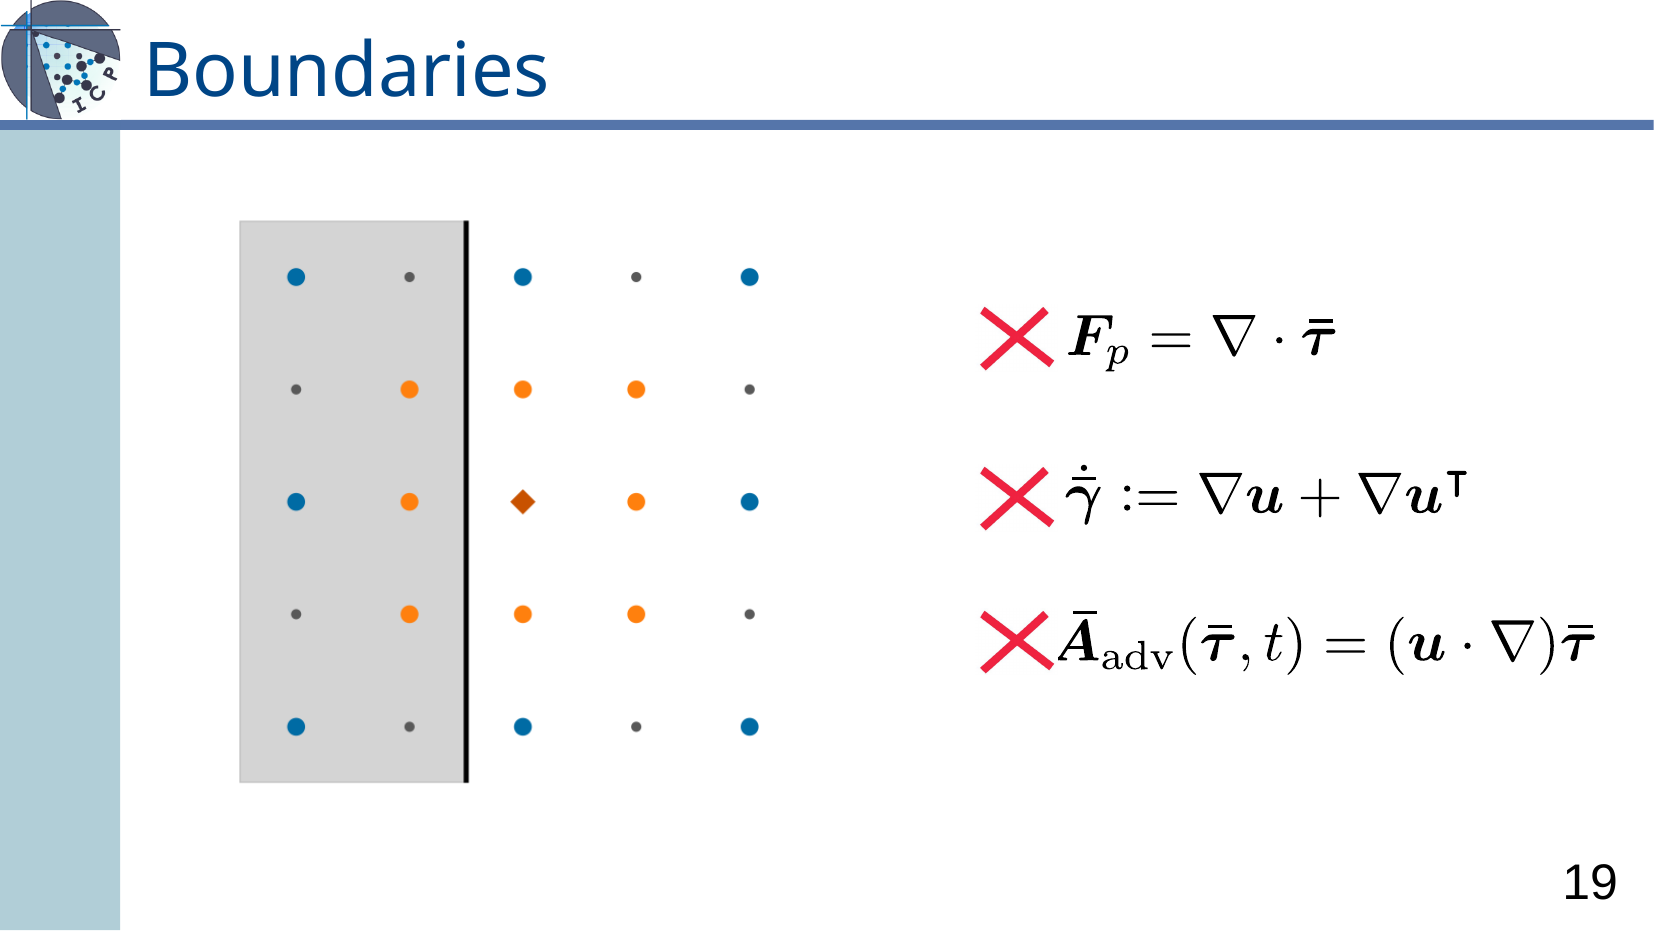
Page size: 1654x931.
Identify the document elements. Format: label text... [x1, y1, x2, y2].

picture [167, 202, 825, 843]
picture [975, 464, 1058, 532]
title Boundaries [135, 0, 1636, 121]
picture [975, 608, 1058, 675]
text_box [1058, 611, 1598, 675]
text_box [1065, 314, 1339, 372]
picture [0, 0, 121, 120]
picture [975, 304, 1058, 372]
text_box [1064, 464, 1471, 525]
